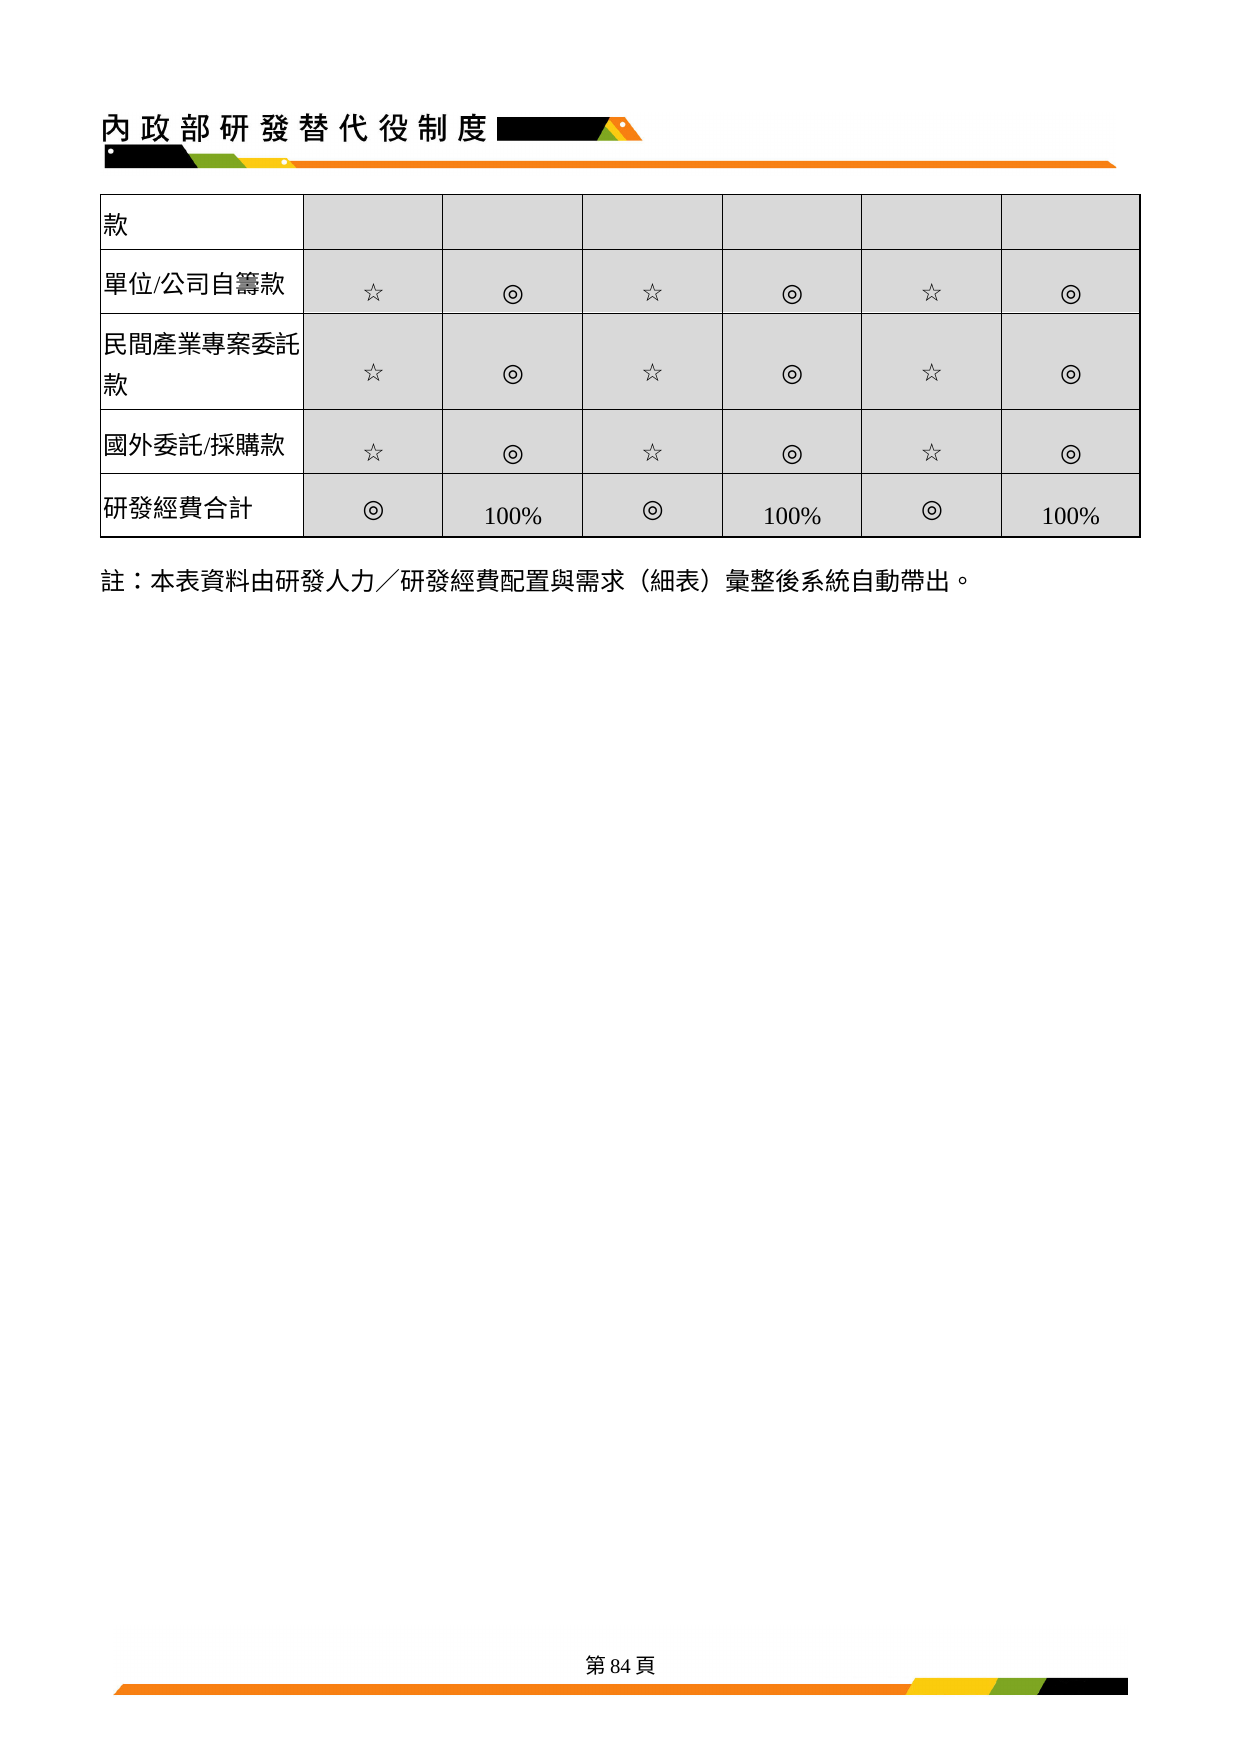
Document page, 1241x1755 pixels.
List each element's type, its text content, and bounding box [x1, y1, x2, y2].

table_cell ☆ [304, 314, 442, 409]
table_cell 100% [443, 474, 582, 536]
table_cell ☆ [862, 410, 1001, 473]
table_cell ◎ [443, 250, 582, 312]
table_cell 100% [723, 474, 861, 536]
table_cell ◎ [583, 474, 722, 536]
table_cell 款 [101, 195, 303, 249]
table_cell ☆ [583, 314, 722, 409]
table_cell 單位/公司自籌款 [101, 250, 303, 312]
table_cell ◎ [304, 474, 442, 536]
table_cell ☆ [304, 410, 442, 473]
table_cell [304, 195, 442, 249]
text 註：本表資料由研發人力／研發經費配置與需求（細表）彙整後系統自動帶出。 [100, 538, 1140, 600]
table_cell [1002, 195, 1139, 249]
table_cell ◎ [723, 314, 861, 409]
table_cell [443, 195, 582, 249]
table_cell ☆ [583, 250, 722, 312]
table_cell [583, 195, 722, 249]
table_cell ◎ [723, 250, 861, 312]
table_cell ◎ [443, 314, 582, 409]
table_cell ◎ [1002, 250, 1139, 312]
table_cell ☆ [583, 410, 722, 473]
table_cell ◎ [723, 410, 861, 473]
table_cell 民間產業專案委託款 [101, 314, 303, 409]
table_cell ☆ [862, 314, 1001, 409]
table_cell ☆ [862, 250, 1001, 312]
table_cell 100% [1002, 474, 1139, 536]
table_cell ◎ [443, 410, 582, 473]
table_cell 國外委託/採購款 [101, 410, 303, 473]
table_cell ☆ [304, 250, 442, 312]
table_cell ◎ [1002, 314, 1139, 409]
table_cell [723, 195, 861, 249]
table_cell [862, 195, 1001, 249]
table_cell ◎ [862, 474, 1001, 536]
table_cell 研發經費合計 [101, 474, 303, 536]
table_cell ◎ [1002, 410, 1139, 473]
